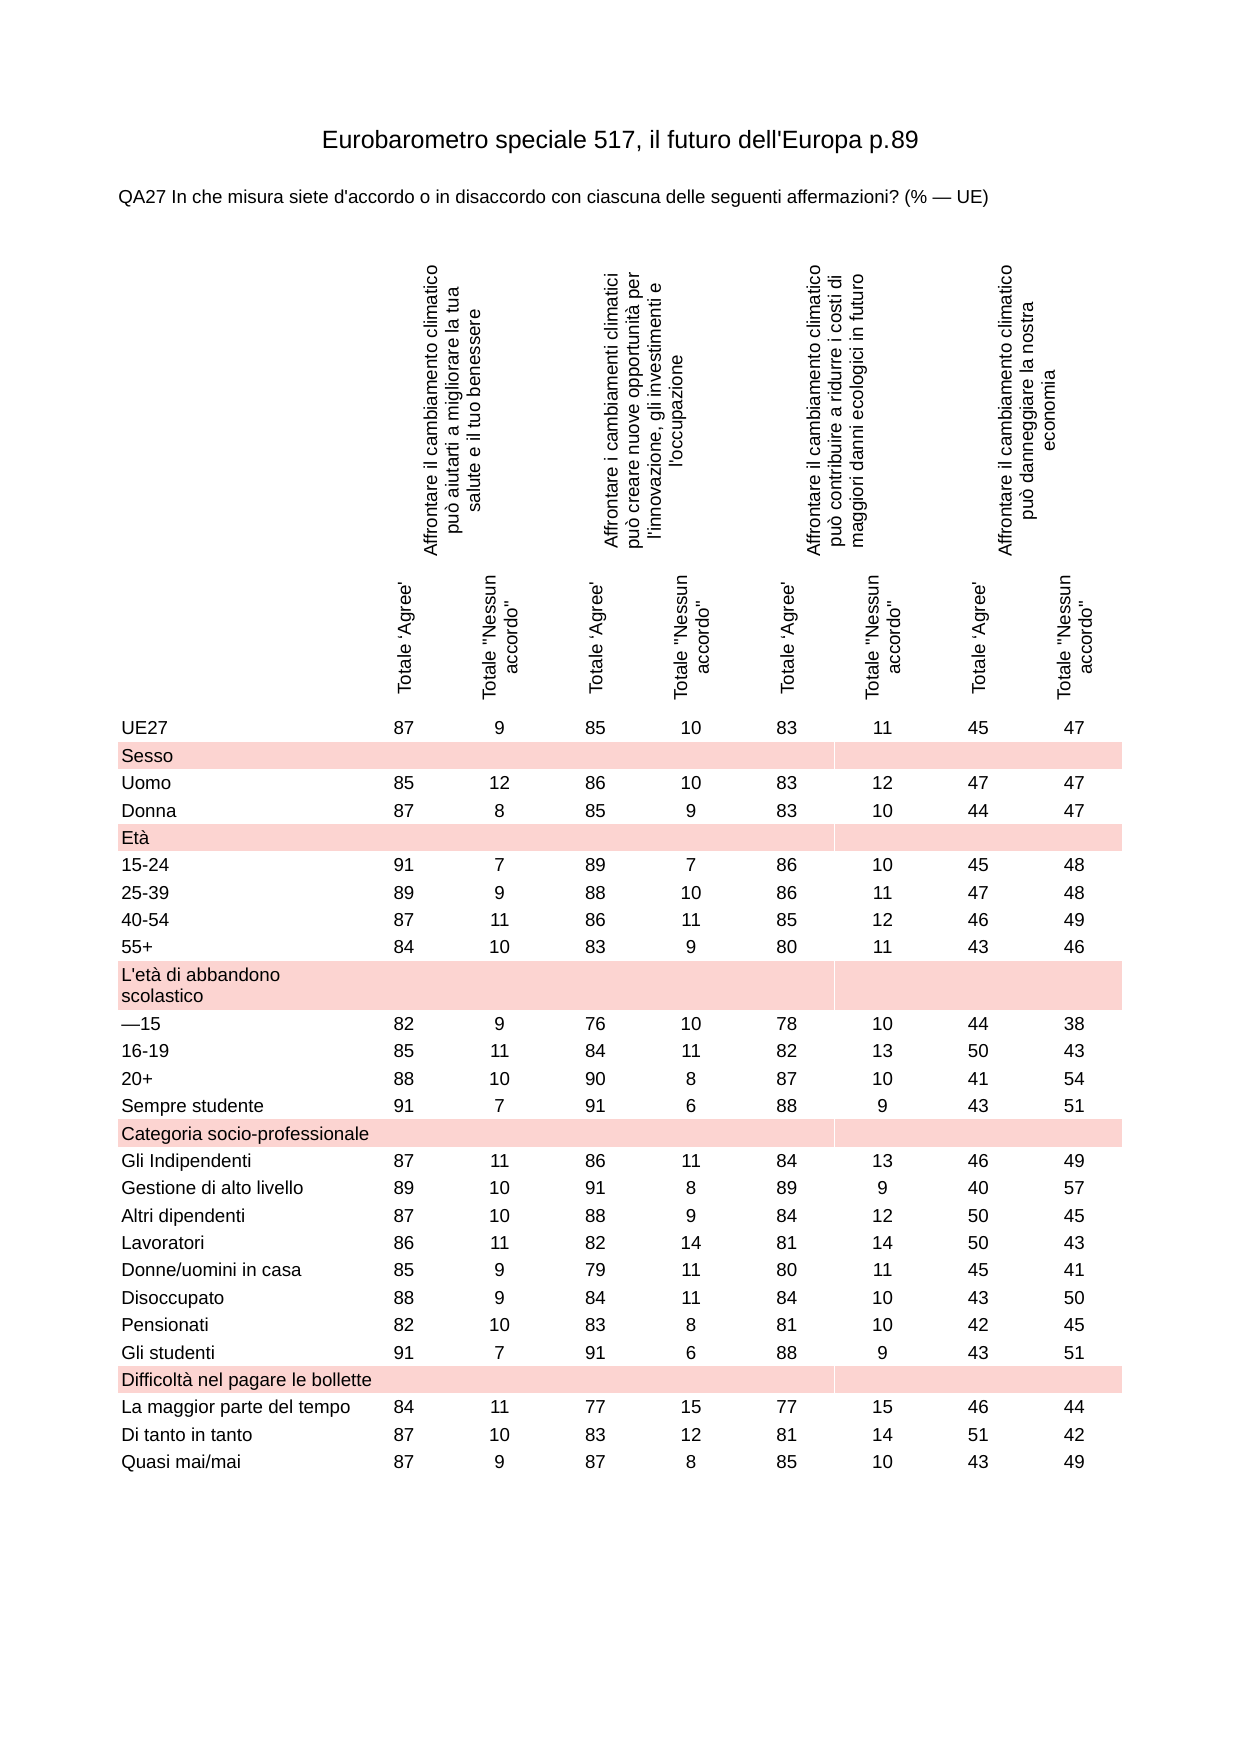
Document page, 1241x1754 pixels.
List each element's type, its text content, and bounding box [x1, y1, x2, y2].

table_cell 15 [835, 1393, 930, 1421]
table_cell 88 [356, 1284, 452, 1311]
table_cell [643, 1119, 739, 1147]
table_cell 15-24 [118, 851, 356, 879]
table_cell Gli studenti [118, 1339, 356, 1366]
table_cell [739, 1366, 834, 1393]
table_cell 91 [547, 1092, 643, 1119]
table_cell [835, 824, 930, 851]
table_cell 10 [643, 714, 739, 742]
table_cell 41 [1026, 1256, 1122, 1284]
table_cell 10 [835, 851, 930, 879]
table_cell 50 [930, 1037, 1026, 1064]
table_cell [643, 824, 739, 851]
table_cell Totale "Nessun accordo" [452, 562, 547, 714]
table_cell 83 [739, 796, 834, 824]
table_cell 46 [930, 1393, 1026, 1421]
table_cell 47 [930, 769, 1026, 796]
table_cell 48 [1026, 879, 1122, 906]
table_cell 87 [356, 906, 452, 933]
table_cell 11 [452, 1037, 547, 1064]
table_cell [835, 742, 930, 769]
table_cell 84 [739, 1284, 834, 1311]
table_cell 10 [835, 796, 930, 824]
table_cell 43 [930, 1092, 1026, 1119]
table_cell 87 [547, 1448, 643, 1476]
table_cell 83 [739, 769, 834, 796]
table_cell [118, 562, 356, 714]
table_cell 10 [452, 1202, 547, 1229]
table_cell Di tanto in tanto [118, 1421, 356, 1448]
table_cell [547, 1366, 643, 1393]
table_cell 43 [930, 1339, 1026, 1366]
table_cell 51 [1026, 1092, 1122, 1119]
table_cell 9 [835, 1339, 930, 1366]
table_cell 15 [643, 1393, 739, 1421]
table_cell [1026, 1366, 1122, 1393]
table_cell 86 [739, 851, 834, 879]
table_cell 43 [1026, 1037, 1122, 1064]
table_cell 91 [356, 1092, 452, 1119]
table_cell 10 [835, 1010, 930, 1037]
table_cell 88 [356, 1065, 452, 1092]
table_cell 43 [930, 934, 1026, 961]
table_cell 45 [930, 1256, 1026, 1284]
table_cell 81 [739, 1229, 834, 1256]
table_cell 10 [835, 1448, 930, 1476]
table_cell Totale ‘Agree' [930, 562, 1026, 714]
table_cell 51 [930, 1421, 1026, 1448]
table_cell [452, 824, 547, 851]
table_cell [930, 742, 1026, 769]
table_cell 6 [643, 1339, 739, 1366]
table_cell [452, 961, 547, 1010]
table_cell 84 [547, 1037, 643, 1064]
table_header Affrontare i cambiamenti climatici può creare nuove opportunità per l'innovazione, gli investimenti e l'occupazione [547, 260, 739, 562]
table_cell 11 [452, 1229, 547, 1256]
table_cell 87 [356, 1448, 452, 1476]
table_cell 90 [547, 1065, 643, 1092]
table_cell 14 [643, 1229, 739, 1256]
table_cell 45 [930, 714, 1026, 742]
table_cell 9 [452, 1256, 547, 1284]
table_cell 9 [643, 796, 739, 824]
table_cell 82 [739, 1037, 834, 1064]
table_cell Lavoratori [118, 1229, 356, 1256]
table_cell 81 [739, 1311, 834, 1338]
table_cell 12 [643, 1421, 739, 1448]
table_cell 85 [739, 1448, 834, 1476]
table_cell 9 [643, 934, 739, 961]
table_cell 14 [835, 1421, 930, 1448]
table_cell 8 [643, 1065, 739, 1092]
table_cell 38 [1026, 1010, 1122, 1037]
table_cell 11 [835, 879, 930, 906]
table_cell Età [118, 824, 356, 851]
table_cell Sesso [118, 742, 356, 769]
table_cell 50 [930, 1202, 1026, 1229]
table_cell 88 [547, 879, 643, 906]
table_cell [356, 824, 452, 851]
table_cell [643, 742, 739, 769]
table_cell 84 [356, 1393, 452, 1421]
table_cell 10 [452, 1311, 547, 1338]
table_cell 14 [835, 1229, 930, 1256]
table_cell 47 [1026, 714, 1122, 742]
table_cell 87 [356, 796, 452, 824]
table_cell 88 [739, 1092, 834, 1119]
table_cell 87 [356, 1202, 452, 1229]
table_cell Difficoltà nel pagare le bollette [118, 1366, 547, 1393]
table_cell 12 [452, 769, 547, 796]
table_cell L'età di abbandono scolastico [118, 961, 356, 1010]
table_cell 91 [356, 1339, 452, 1366]
table_cell 89 [356, 879, 452, 906]
table_cell [835, 1119, 930, 1147]
table_cell 77 [547, 1393, 643, 1421]
table_cell 47 [930, 879, 1026, 906]
table_cell Disoccupato [118, 1284, 356, 1311]
table_cell 89 [547, 851, 643, 879]
table_cell [643, 1366, 739, 1393]
table_cell 82 [356, 1010, 452, 1037]
table_cell 11 [835, 934, 930, 961]
table_cell 78 [739, 1010, 834, 1037]
table_cell 42 [1026, 1421, 1122, 1448]
table_cell [643, 961, 739, 1010]
table_cell 12 [835, 1202, 930, 1229]
table_cell 85 [356, 1256, 452, 1284]
table_cell [739, 742, 834, 769]
table_cell 46 [930, 906, 1026, 933]
table_cell 7 [452, 1092, 547, 1119]
table_cell 47 [1026, 769, 1122, 796]
table_cell 80 [739, 1256, 834, 1284]
table_cell 10 [643, 879, 739, 906]
table_cell 10 [452, 1421, 547, 1448]
table_cell Gli Indipendenti [118, 1147, 356, 1174]
table_cell 85 [547, 714, 643, 742]
table_cell 86 [547, 1147, 643, 1174]
table_cell 79 [547, 1256, 643, 1284]
table_cell 85 [547, 796, 643, 824]
table_cell —15 [118, 1010, 356, 1037]
table_cell [356, 961, 452, 1010]
table_cell [1026, 824, 1122, 851]
table_cell [930, 1366, 1026, 1393]
table_cell 83 [739, 714, 834, 742]
table_cell 76 [547, 1010, 643, 1037]
table_cell 16-19 [118, 1037, 356, 1064]
table_cell 41 [930, 1065, 1026, 1092]
table_cell 77 [739, 1393, 834, 1421]
table_cell 87 [739, 1065, 834, 1092]
table_cell 88 [739, 1339, 834, 1366]
table_cell [452, 742, 547, 769]
table_cell Totale "Nessun accordo" [835, 562, 930, 714]
table_cell 9 [452, 714, 547, 742]
table_cell La maggior parte del tempo [118, 1393, 356, 1421]
table_cell 50 [1026, 1284, 1122, 1311]
table_cell 87 [356, 1147, 452, 1174]
table_cell 83 [547, 934, 643, 961]
table_cell Sempre studente [118, 1092, 356, 1119]
table_cell 11 [452, 1147, 547, 1174]
table_cell 10 [643, 1010, 739, 1037]
table_cell 49 [1026, 1147, 1122, 1174]
table_cell 47 [1026, 796, 1122, 824]
text QA27 In che misura siete d'accordo o in disaccordo con ciascuna delle seguenti affermazioni? (% — UE) [118, 186, 1122, 208]
table_cell [739, 824, 834, 851]
table_cell [930, 961, 1026, 1010]
table_cell 11 [452, 1393, 547, 1421]
table_cell 11 [835, 714, 930, 742]
table_cell 11 [643, 906, 739, 933]
table_cell Categoria socio-professionale [118, 1119, 643, 1147]
table_cell 9 [452, 1448, 547, 1476]
table_cell 45 [1026, 1202, 1122, 1229]
table_cell 40 [930, 1174, 1026, 1202]
table_cell 84 [739, 1202, 834, 1229]
table_cell 86 [739, 879, 834, 906]
table_cell 9 [835, 1092, 930, 1119]
table_cell 12 [835, 769, 930, 796]
table_header [118, 260, 356, 562]
table_cell 10 [452, 1065, 547, 1092]
table_cell 82 [547, 1229, 643, 1256]
table_cell Totale ‘Agree' [739, 562, 834, 714]
table_cell [930, 1119, 1026, 1147]
table_cell 9 [452, 1284, 547, 1311]
table_cell 48 [1026, 851, 1122, 879]
table_cell Quasi mai/mai [118, 1448, 356, 1476]
table_cell 7 [452, 851, 547, 879]
table_cell [1026, 1119, 1122, 1147]
table_cell 6 [643, 1092, 739, 1119]
table_header Affrontare il cambiamento climatico può aiutarti a migliorare la tua salute e il tuo benessere [356, 260, 547, 562]
table_cell 9 [643, 1202, 739, 1229]
table_cell 8 [643, 1174, 739, 1202]
table_header Affrontare il cambiamento climatico può contribuire a ridurre i costi di maggiori danni ecologici in futuro [739, 260, 930, 562]
table_cell 11 [643, 1256, 739, 1284]
table_cell 84 [356, 934, 452, 961]
table_cell 86 [547, 769, 643, 796]
table_cell [835, 961, 930, 1010]
table_cell 10 [835, 1065, 930, 1092]
table_cell 11 [643, 1037, 739, 1064]
table_cell 91 [547, 1174, 643, 1202]
table_cell 10 [452, 1174, 547, 1202]
table_cell 89 [356, 1174, 452, 1202]
table_cell [930, 824, 1026, 851]
table_cell 51 [1026, 1339, 1122, 1366]
table_cell 8 [452, 796, 547, 824]
table_cell UE27 [118, 714, 356, 742]
table_cell 11 [643, 1284, 739, 1311]
table_cell [1026, 742, 1122, 769]
table_cell 49 [1026, 906, 1122, 933]
table_cell Pensionati [118, 1311, 356, 1338]
table_cell Gestione di alto livello [118, 1174, 356, 1202]
table_cell [835, 1366, 930, 1393]
table_cell 91 [547, 1339, 643, 1366]
table_cell 86 [356, 1229, 452, 1256]
table_cell 10 [835, 1311, 930, 1338]
table_cell 86 [547, 906, 643, 933]
table_cell 54 [1026, 1065, 1122, 1092]
table_cell 57 [1026, 1174, 1122, 1202]
table_cell 11 [452, 906, 547, 933]
table_cell 43 [930, 1448, 1026, 1476]
table_cell 11 [835, 1256, 930, 1284]
table_cell 8 [643, 1448, 739, 1476]
table_cell 85 [356, 1037, 452, 1064]
table_cell 45 [1026, 1311, 1122, 1338]
table_cell [547, 742, 643, 769]
table_cell [547, 824, 643, 851]
table_cell 50 [930, 1229, 1026, 1256]
table_cell 10 [835, 1284, 930, 1311]
table_cell 81 [739, 1421, 834, 1448]
table_cell 87 [356, 1421, 452, 1448]
table_cell 9 [452, 879, 547, 906]
table_cell 43 [930, 1284, 1026, 1311]
table_cell 84 [547, 1284, 643, 1311]
table_cell 12 [835, 906, 930, 933]
table_cell Altri dipendenti [118, 1202, 356, 1229]
table_cell 9 [452, 1010, 547, 1037]
table_cell 7 [452, 1339, 547, 1366]
table_cell 87 [356, 714, 452, 742]
table_cell Totale "Nessun accordo" [643, 562, 739, 714]
table_cell 13 [835, 1147, 930, 1174]
table_cell 43 [1026, 1229, 1122, 1256]
table_cell 25-39 [118, 879, 356, 906]
table_cell [356, 742, 452, 769]
table_cell [739, 961, 834, 1010]
table_cell 8 [643, 1311, 739, 1338]
table_cell [547, 961, 643, 1010]
table_cell 10 [643, 769, 739, 796]
table_cell 80 [739, 934, 834, 961]
table_cell 42 [930, 1311, 1026, 1338]
table_header Affrontare il cambiamento climatico può danneggiare la nostra economia [930, 260, 1122, 562]
table_cell 20+ [118, 1065, 356, 1092]
table_cell 85 [739, 906, 834, 933]
table_cell 85 [356, 769, 452, 796]
table_cell 44 [1026, 1393, 1122, 1421]
table_cell Donne/uomini in casa [118, 1256, 356, 1284]
table_cell 10 [452, 934, 547, 961]
table_cell 88 [547, 1202, 643, 1229]
table_cell 83 [547, 1311, 643, 1338]
table_cell Totale "Nessun accordo" [1026, 562, 1122, 714]
table_cell 83 [547, 1421, 643, 1448]
table_cell 11 [643, 1147, 739, 1174]
table_cell 7 [643, 851, 739, 879]
table_cell Donna [118, 796, 356, 824]
table_cell 46 [930, 1147, 1026, 1174]
table_cell 46 [1026, 934, 1122, 961]
table_cell [1026, 961, 1122, 1010]
table_cell 44 [930, 796, 1026, 824]
table_cell Totale ‘Agree' [547, 562, 643, 714]
table_cell 49 [1026, 1448, 1122, 1476]
table_cell 9 [835, 1174, 930, 1202]
table_cell Uomo [118, 769, 356, 796]
table_cell 82 [356, 1311, 452, 1338]
table_cell Totale ‘Agree' [356, 562, 452, 714]
table_cell [739, 1119, 834, 1147]
table_cell 44 [930, 1010, 1026, 1037]
table_cell 45 [930, 851, 1026, 879]
table_cell 40-54 [118, 906, 356, 933]
table_cell 84 [739, 1147, 834, 1174]
table_cell 91 [356, 851, 452, 879]
table_cell 13 [835, 1037, 930, 1064]
table_cell 55+ [118, 934, 356, 961]
table_cell 89 [739, 1174, 834, 1202]
